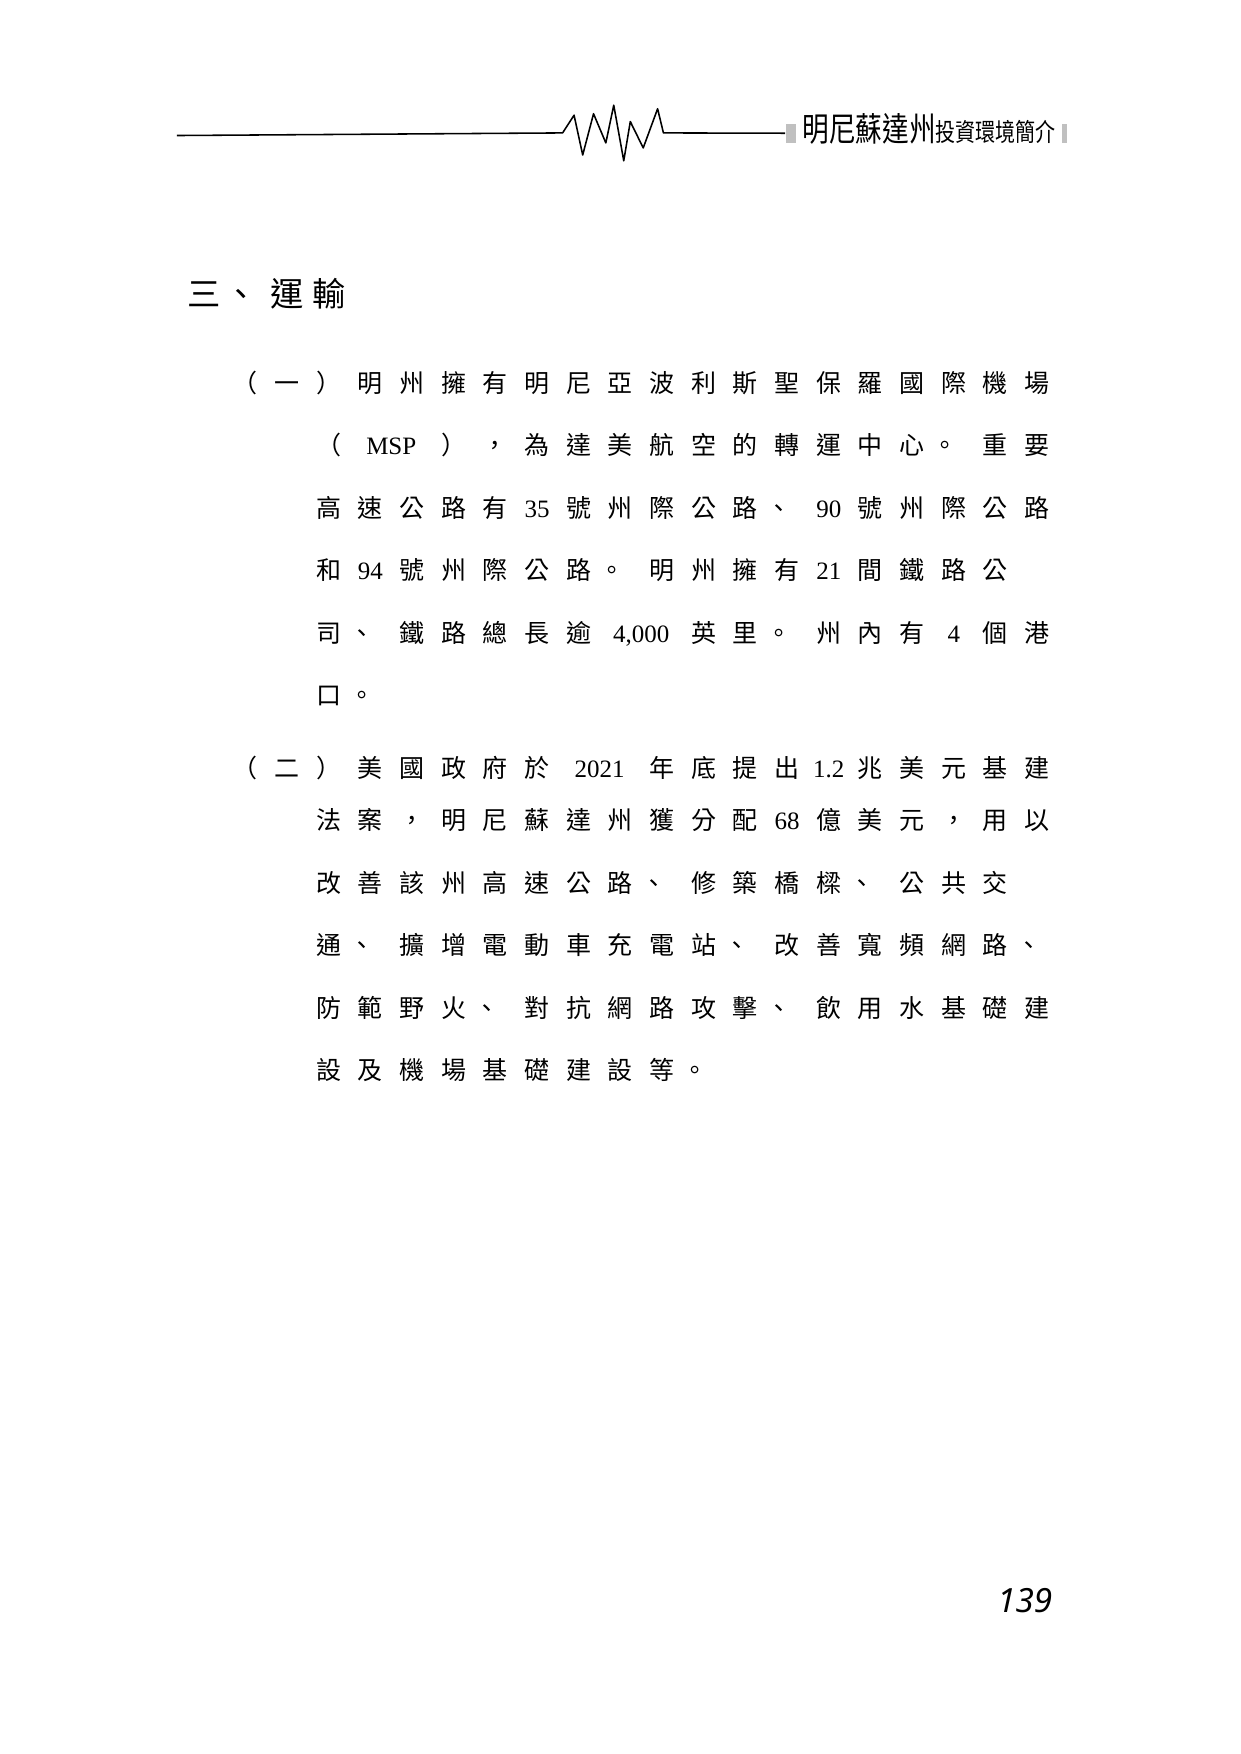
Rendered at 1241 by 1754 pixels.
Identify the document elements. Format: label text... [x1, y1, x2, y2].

text （二）美國政府於2021年底提出1.2兆美元基建法案，明尼蘇達州獲分配68億美元，用以改善該州高速公路、修築橋樑、公共交通、擴增電動車充電站、改善寬頻網路、防範野火、對抗網路攻擊、飲用水基礎建設及機場基礎建設等。 [207, 714, 1058, 1089]
text 三、運輸 [183, 250, 1058, 313]
text （一）明州擁有明尼亞波利斯聖保羅國際機場（MSP），為達美航空的轉運中心。重要高速公路有35號州際公路、90號州際公路和94號州際公路。明州擁有21間鐵路公司、鐵路總長逾4,000英里。州內有4個港口。 [207, 339, 1058, 714]
